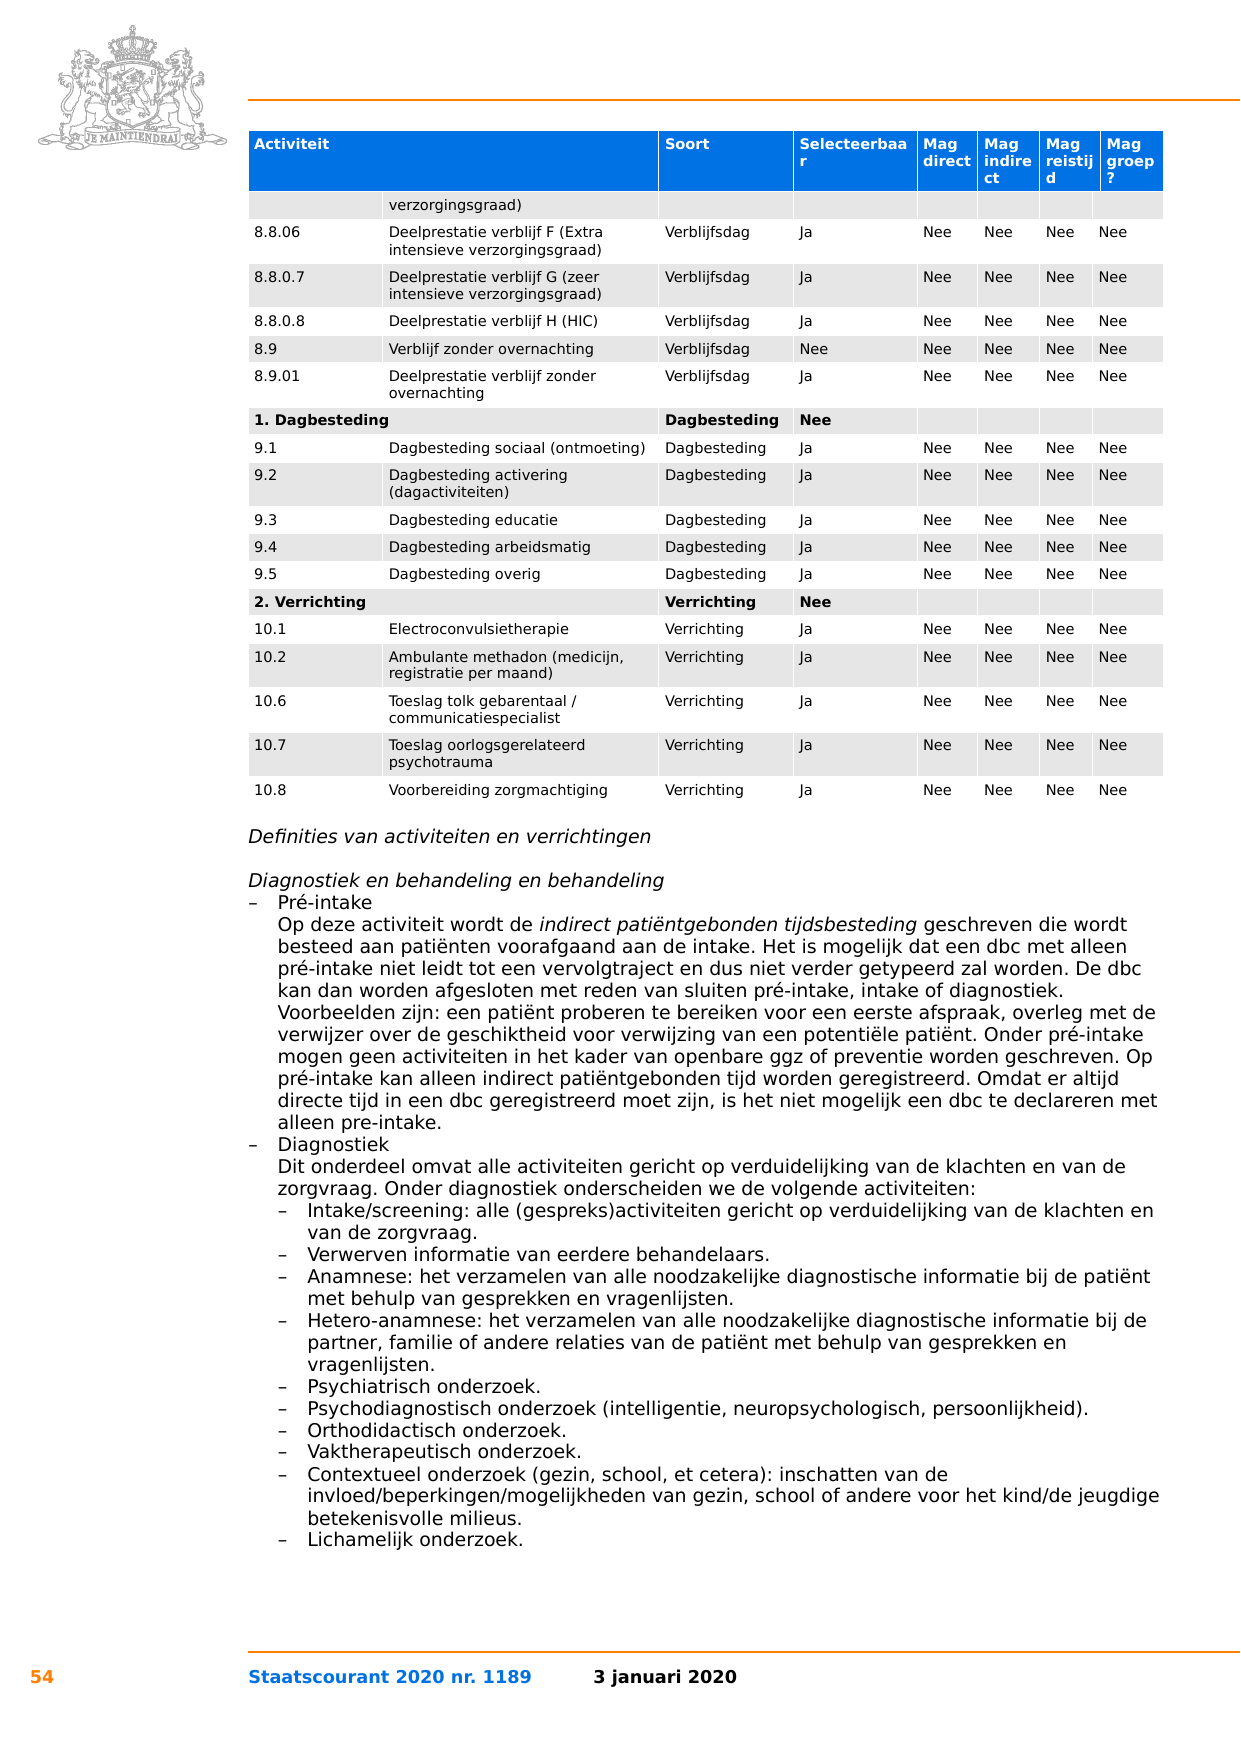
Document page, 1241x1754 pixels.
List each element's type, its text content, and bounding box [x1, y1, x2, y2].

table_cell Nee [918, 688, 977, 731]
table_cell Verblijf zonder overnachting [383, 336, 658, 362]
table_cell Ambulante methadon (medicijn, registratie per maand) [383, 644, 658, 687]
table_cell 1. Dagbesteding [249, 408, 658, 434]
table_cell Nee [1040, 534, 1092, 561]
table_cell Nee [1093, 463, 1163, 506]
table_cell Ja [794, 534, 917, 561]
table_cell Dagbesteding overig [383, 562, 658, 588]
table_cell Nee [978, 309, 1039, 335]
table_cell Dagbesteding [659, 435, 793, 461]
table_header Mag groep? [1101, 131, 1163, 191]
table_cell Nee [978, 463, 1039, 506]
table_cell Nee [978, 644, 1039, 687]
table_cell Nee [1040, 688, 1092, 731]
table_cell 9.1 [249, 435, 382, 461]
table_cell Ja [794, 688, 917, 731]
table_cell Dagbesteding arbeidsmatig [383, 534, 658, 561]
text – Diagnostiek [248, 1134, 1163, 1156]
table_cell Ja [794, 507, 917, 533]
table_cell Dagbesteding [659, 534, 793, 561]
table_cell [978, 589, 1039, 615]
table_cell Nee [918, 309, 977, 335]
table_cell [918, 192, 977, 219]
table_cell Nee [1040, 616, 1092, 643]
table_cell Nee [978, 534, 1039, 561]
table_cell Verblijfsdag [659, 264, 793, 307]
table_header Mag indirect [978, 131, 1039, 191]
table_cell Nee [918, 363, 977, 407]
table_cell Nee [1093, 616, 1163, 643]
table_cell 8.8.0.8 [249, 309, 382, 335]
table_cell Verrichting [659, 688, 793, 731]
table_cell 9.2 [249, 463, 382, 506]
table_cell Ja [794, 616, 917, 643]
text – Anamnese: het verzamelen van alle noodzakelijke diagnostische informatie bij de patiënt met behulp van gesprekken en vragenlijsten. [278, 1266, 1163, 1309]
table_cell Nee [918, 336, 977, 362]
table_cell 10.8 [249, 777, 382, 803]
table_cell Nee [1040, 733, 1092, 776]
text – Lichamelijk onderzoek. [278, 1529, 1163, 1551]
text – Hetero-anamnese: het verzamelen van alle noodzakelijke diagnostische informatie bij de partner, familie of andere relaties van de patiënt met behulp van gesprekken en vragenlijsten. [278, 1309, 1163, 1376]
table_cell 8.8.0.7 [249, 264, 382, 307]
text – Intake/screening: alle (gespreks)activiteiten gericht op verduidelijking van de klachten en van de zorgvraag. [278, 1200, 1163, 1244]
table_cell Nee [1093, 507, 1163, 533]
table_cell Nee [978, 616, 1039, 643]
table_cell 2. Verrichting [249, 589, 658, 615]
table_cell 10.6 [249, 688, 382, 731]
table_cell Nee [918, 463, 977, 506]
table_cell Dagbesteding [659, 463, 793, 506]
table_cell Nee [1040, 309, 1092, 335]
table_header Soort [659, 131, 793, 191]
table_cell Nee [1040, 644, 1092, 687]
table_cell Ja [794, 562, 917, 588]
table_cell Verrichting [659, 589, 793, 615]
table_cell Verblijfsdag [659, 336, 793, 362]
subtitle Definities van activiteiten en verrichtingen [248, 826, 1163, 848]
table_cell Nee [1040, 463, 1092, 506]
table_cell Ja [794, 220, 917, 263]
table_cell 9.4 [249, 534, 382, 561]
table_cell Nee [918, 507, 977, 533]
table_cell Dagbesteding activering (dagactiviteiten) [383, 463, 658, 506]
table_cell Ja [794, 777, 917, 803]
table_cell Dagbesteding [659, 562, 793, 588]
table_cell Electroconvulsietherapie [383, 616, 658, 643]
table_cell Nee [918, 733, 977, 776]
table_cell Dagbesteding [659, 408, 793, 434]
table_cell [978, 192, 1039, 219]
table_cell Nee [918, 562, 977, 588]
table_cell Nee [1093, 336, 1163, 362]
table_header Activiteit [249, 131, 658, 191]
table_cell Verrichting [659, 616, 793, 643]
table_cell Nee [978, 562, 1039, 588]
table_cell Deelprestatie verblijf zonder overnachting [383, 363, 658, 407]
table_cell Verrichting [659, 644, 793, 687]
table_cell Dagbesteding sociaal (ontmoeting) [383, 435, 658, 461]
table_cell Nee [918, 435, 977, 461]
table_cell Dagbesteding educatie [383, 507, 658, 533]
text – Orthodidactisch onderzoek. [278, 1419, 1163, 1441]
table_cell Nee [1093, 534, 1163, 561]
table_cell Nee [978, 264, 1039, 307]
table_cell Nee [1093, 220, 1163, 263]
table_cell [918, 408, 977, 434]
table_cell Nee [918, 644, 977, 687]
table_cell Nee [1040, 435, 1092, 461]
table_cell Nee [978, 777, 1039, 803]
table_cell Ja [794, 309, 917, 335]
table_cell Nee [918, 220, 977, 263]
text – Psychodiagnostisch onderzoek (intelligentie, neuropsychologisch, persoonlijkheid). [278, 1397, 1163, 1419]
table_cell 8.9.01 [249, 363, 382, 407]
table_cell Toeslag tolk gebarentaal / communicatiespecialist [383, 688, 658, 731]
table_cell Deelprestatie verblijf H (HIC) [383, 309, 658, 335]
table_cell Verblijfsdag [659, 309, 793, 335]
table_cell Nee [1040, 264, 1092, 307]
table_cell Ja [794, 644, 917, 687]
picture [38, 25, 227, 150]
table_cell Nee [1040, 562, 1092, 588]
table_cell Nee [1093, 309, 1163, 335]
table_cell [978, 408, 1039, 434]
table_cell Nee [1093, 264, 1163, 307]
table_cell Nee [1040, 220, 1092, 263]
table_cell Nee [978, 336, 1039, 362]
text – Psychiatrisch onderzoek. [278, 1376, 1163, 1397]
table_cell [1093, 589, 1163, 615]
text Dit onderdeel omvat alle activiteiten gericht op verduidelijking van de klachten en van de zorgvraag. Onder diagnostiek onderscheiden we de volgende activiteiten: [277, 1156, 1163, 1200]
table_cell 8.8.06 [249, 220, 382, 263]
table_cell Ja [794, 363, 917, 407]
table_cell [794, 192, 917, 219]
table_cell 10.1 [249, 616, 382, 643]
table_cell Nee [978, 733, 1039, 776]
table_cell Nee [1093, 777, 1163, 803]
table_cell Nee [1040, 777, 1092, 803]
table_cell Nee [918, 777, 977, 803]
table_cell Nee [1093, 688, 1163, 731]
table_cell [1040, 589, 1092, 615]
table_cell Ja [794, 264, 917, 307]
table_header Mag direct [918, 131, 977, 191]
table_cell Nee [1040, 507, 1092, 533]
table_cell Deelprestatie verblijf F (Extra intensieve verzorgingsgraad) [383, 220, 658, 263]
table_cell Nee [1093, 644, 1163, 687]
table_cell Verblijfsdag [659, 220, 793, 263]
table_cell Nee [978, 688, 1039, 731]
table_cell 9.5 [249, 562, 382, 588]
subtitle Diagnostiek en behandeling en behandeling [248, 870, 1163, 892]
table_cell [1093, 408, 1163, 434]
table_cell Dagbesteding [659, 507, 793, 533]
table_cell Verrichting [659, 733, 793, 776]
table_cell Nee [1040, 363, 1092, 407]
table_cell 9.3 [249, 507, 382, 533]
table_cell Nee [978, 435, 1039, 461]
text – Pré-intake [248, 892, 1163, 914]
table_cell [1040, 192, 1092, 219]
table_cell Nee [794, 336, 917, 362]
table_cell Verrichting [659, 777, 793, 803]
table_cell Nee [1093, 363, 1163, 407]
table_cell Nee [794, 589, 917, 615]
table_cell Nee [1093, 435, 1163, 461]
table_cell Nee [794, 408, 917, 434]
table_cell [659, 192, 793, 219]
table_cell [1093, 192, 1163, 219]
table_cell Ja [794, 463, 917, 506]
table_cell Nee [978, 363, 1039, 407]
table_cell Nee [918, 264, 977, 307]
table_cell [1040, 408, 1092, 434]
table_cell Nee [1093, 733, 1163, 776]
table_cell Nee [1040, 336, 1092, 362]
text Op deze activiteit wordt de indirect patiëntgebonden tijdsbesteding geschreven die wordt besteed aan patiënten voorafgaand aan de intake. Het is mogelijk dat een dbc met alleen pré-intake niet leidt tot een vervolgtraject en dus niet verder getypeerd zal worden. De dbc kan dan worden afgesloten met reden van sluiten pré-intake, intake of diagnostiek. Voorbeelden zijn: een patiënt proberen te bereiken voor een eerste afspraak, overleg met de verwijzer over de geschiktheid voor verwijzing van een potentiële patiënt. Onder pré-intake mogen geen activiteiten in het kader van openbare ggz of preventie worden geschreven. Op pré-intake kan alleen indirect patiëntgebonden tijd worden geregistreerd. Omdat er altijd directe tijd in een dbc geregistreerd moet zijn, is het niet mogelijk een dbc te declareren met alleen pre-intake. [277, 914, 1163, 1134]
table_cell Nee [918, 534, 977, 561]
table_cell Nee [978, 507, 1039, 533]
table_cell Deelprestatie verblijf G (zeer intensieve verzorgingsgraad) [383, 264, 658, 307]
table_header Mag reistijd [1040, 131, 1100, 191]
table_cell Toeslag oorlogsgerelateerd psychotrauma [383, 733, 658, 776]
table_cell Ja [794, 733, 917, 776]
table_cell Ja [794, 435, 917, 461]
table_cell Verblijfsdag [659, 363, 793, 407]
table_cell 8.9 [249, 336, 382, 362]
table_cell [918, 589, 977, 615]
table_cell 10.7 [249, 733, 382, 776]
table_header Selecteerbaar [794, 131, 917, 191]
table_cell [249, 192, 382, 219]
table_cell Nee [1093, 562, 1163, 588]
table_cell verzorgingsgraad) [383, 192, 658, 219]
table_cell Nee [918, 616, 977, 643]
table_cell Voorbereiding zorgmachtiging [383, 777, 658, 803]
table_cell 10.2 [249, 644, 382, 687]
text – Contextueel onderzoek (gezin, school, et cetera): inschatten van de invloed/beperkingen/mogelijkheden van gezin, school of andere voor het kind/de jeugdige betekenisvolle milieus. [278, 1463, 1163, 1529]
text – Verwerven informatie van eerdere behandelaars. [278, 1244, 1163, 1266]
text – Vaktherapeutisch onderzoek. [278, 1441, 1163, 1463]
table_cell Nee [978, 220, 1039, 263]
